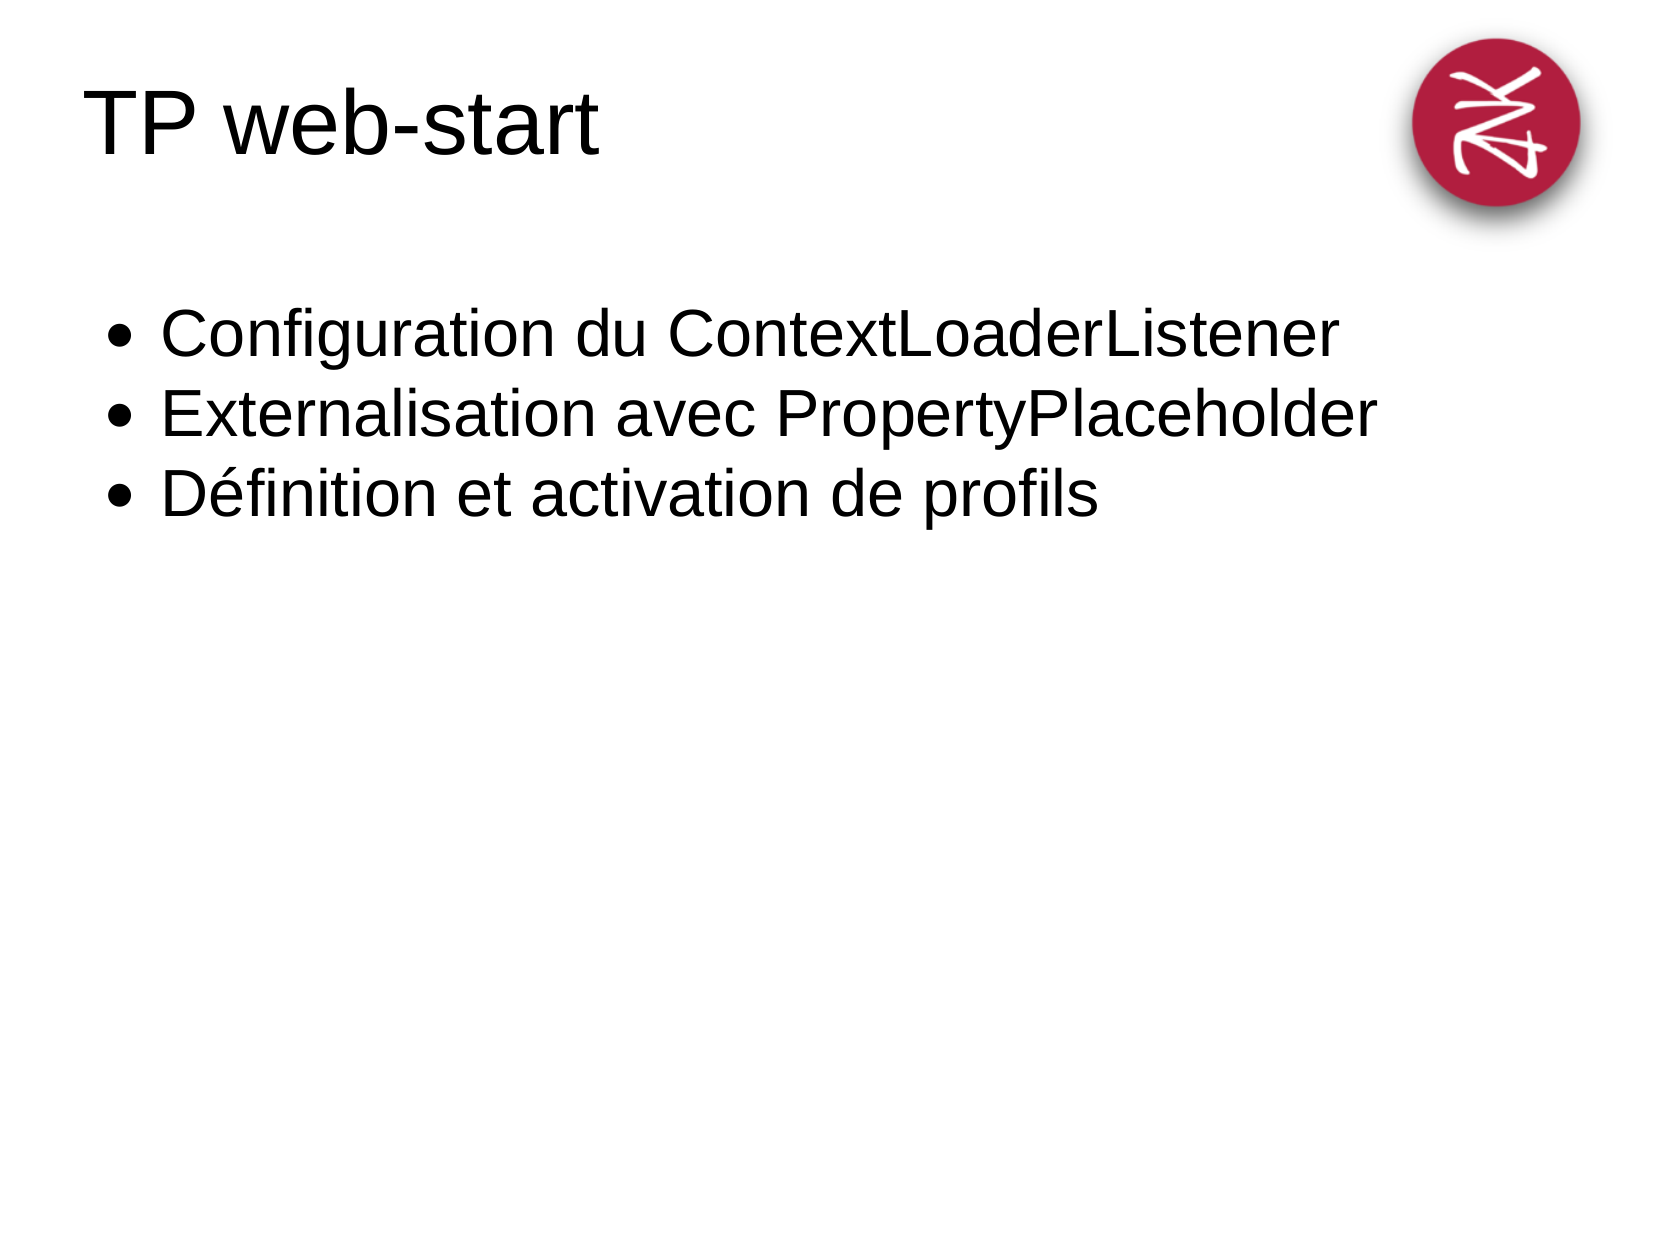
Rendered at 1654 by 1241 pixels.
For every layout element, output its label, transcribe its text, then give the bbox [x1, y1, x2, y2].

text_box Configuration du ContextLoaderListener Externalisation avec PropertyPlaceholder Définition et activation de profils [90, 290, 1546, 1010]
text_box TP web-start [82, 13, 1571, 221]
picture [1374, 13, 1619, 258]
